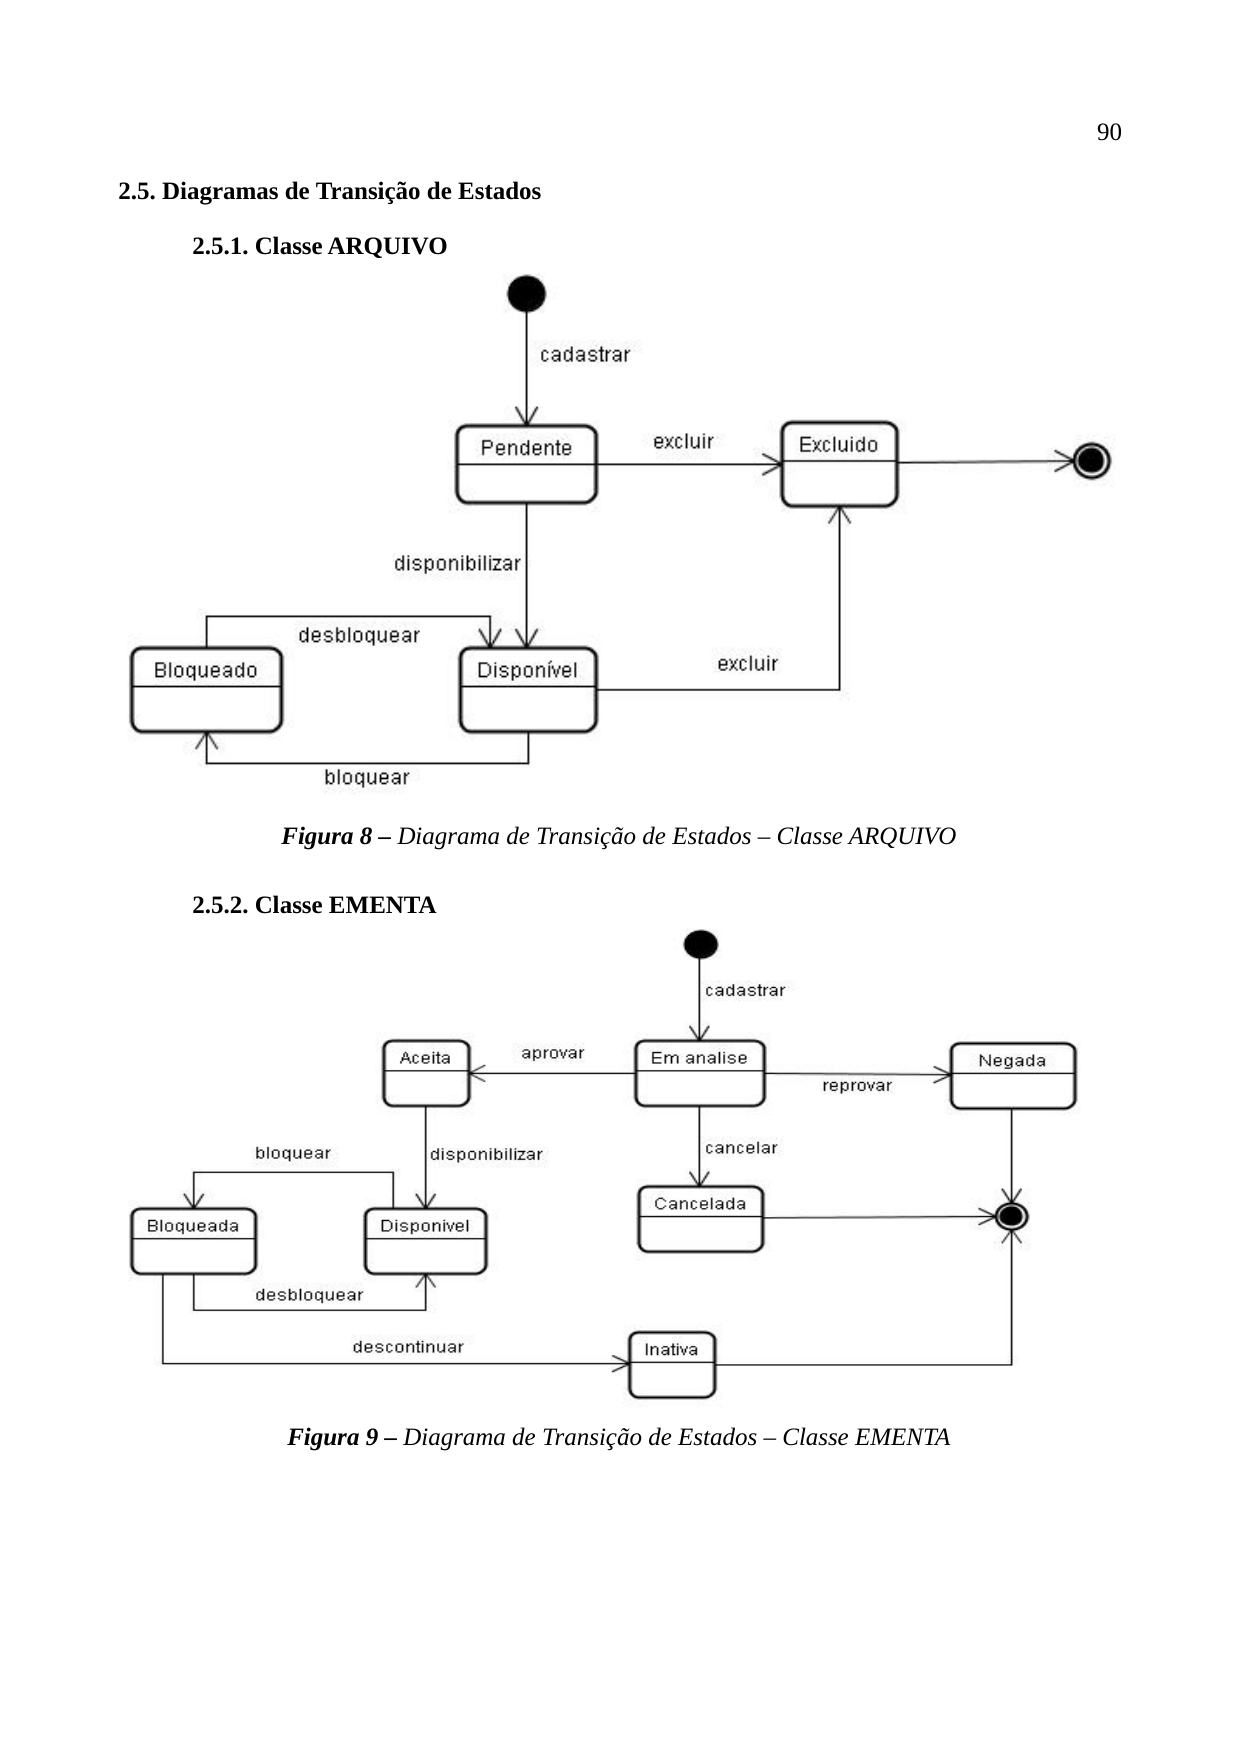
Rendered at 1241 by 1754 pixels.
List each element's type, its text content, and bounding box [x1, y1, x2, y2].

picture [116, 918, 1090, 1410]
text Figura 9 – Diagrama de Transição de Estados – Classe EMENTA [118, 1410, 1122, 1451]
text Figura 8 – Diagrama de Transição de Estados – Classe ARQUIVO [118, 808, 1122, 849]
picture [114, 260, 1126, 808]
text 2.5.2. Classe EMENTA [118, 891, 1122, 919]
text 2.5.1. Classe ARQUIVO [118, 232, 1122, 260]
text 2.5. Diagramas de Transição de Estados [118, 177, 1122, 205]
